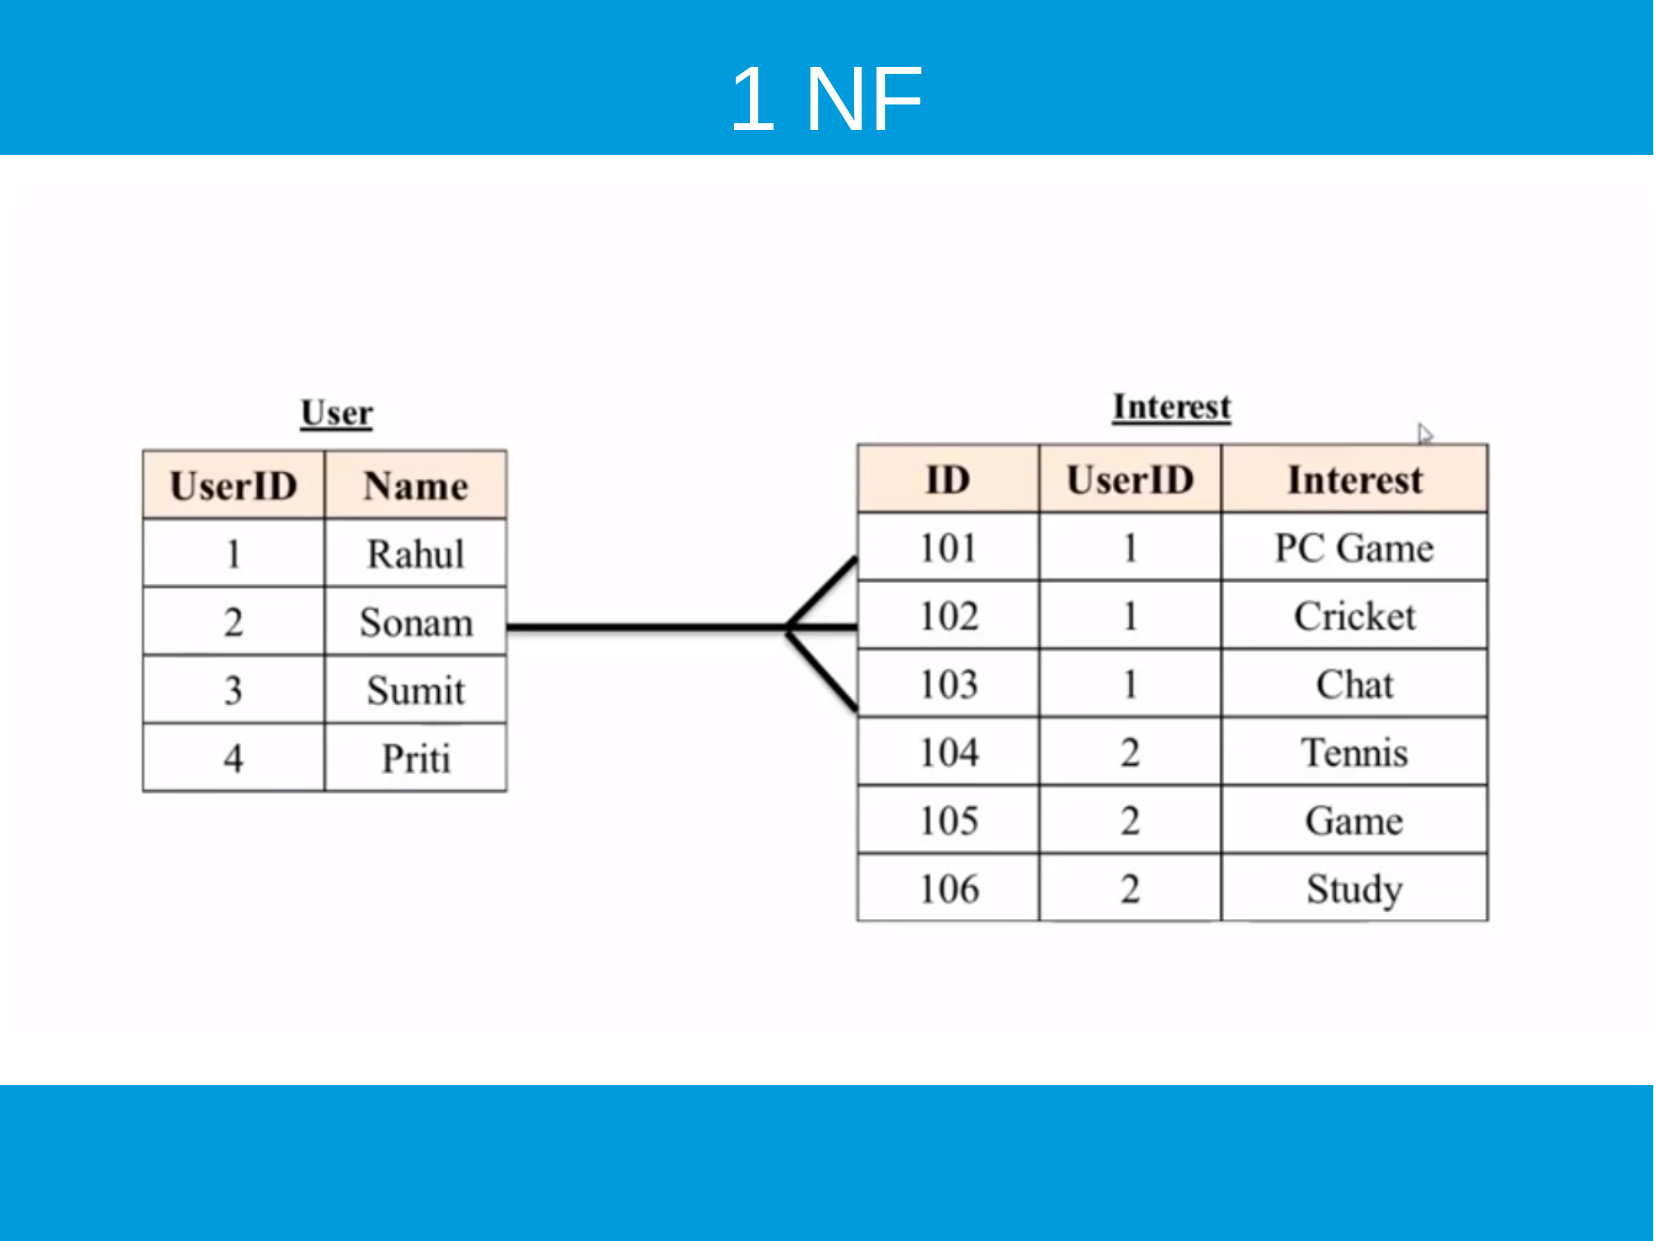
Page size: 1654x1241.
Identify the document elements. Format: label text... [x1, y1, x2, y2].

title 1 NF [82, 49, 1571, 154]
picture [7, 182, 1654, 1034]
